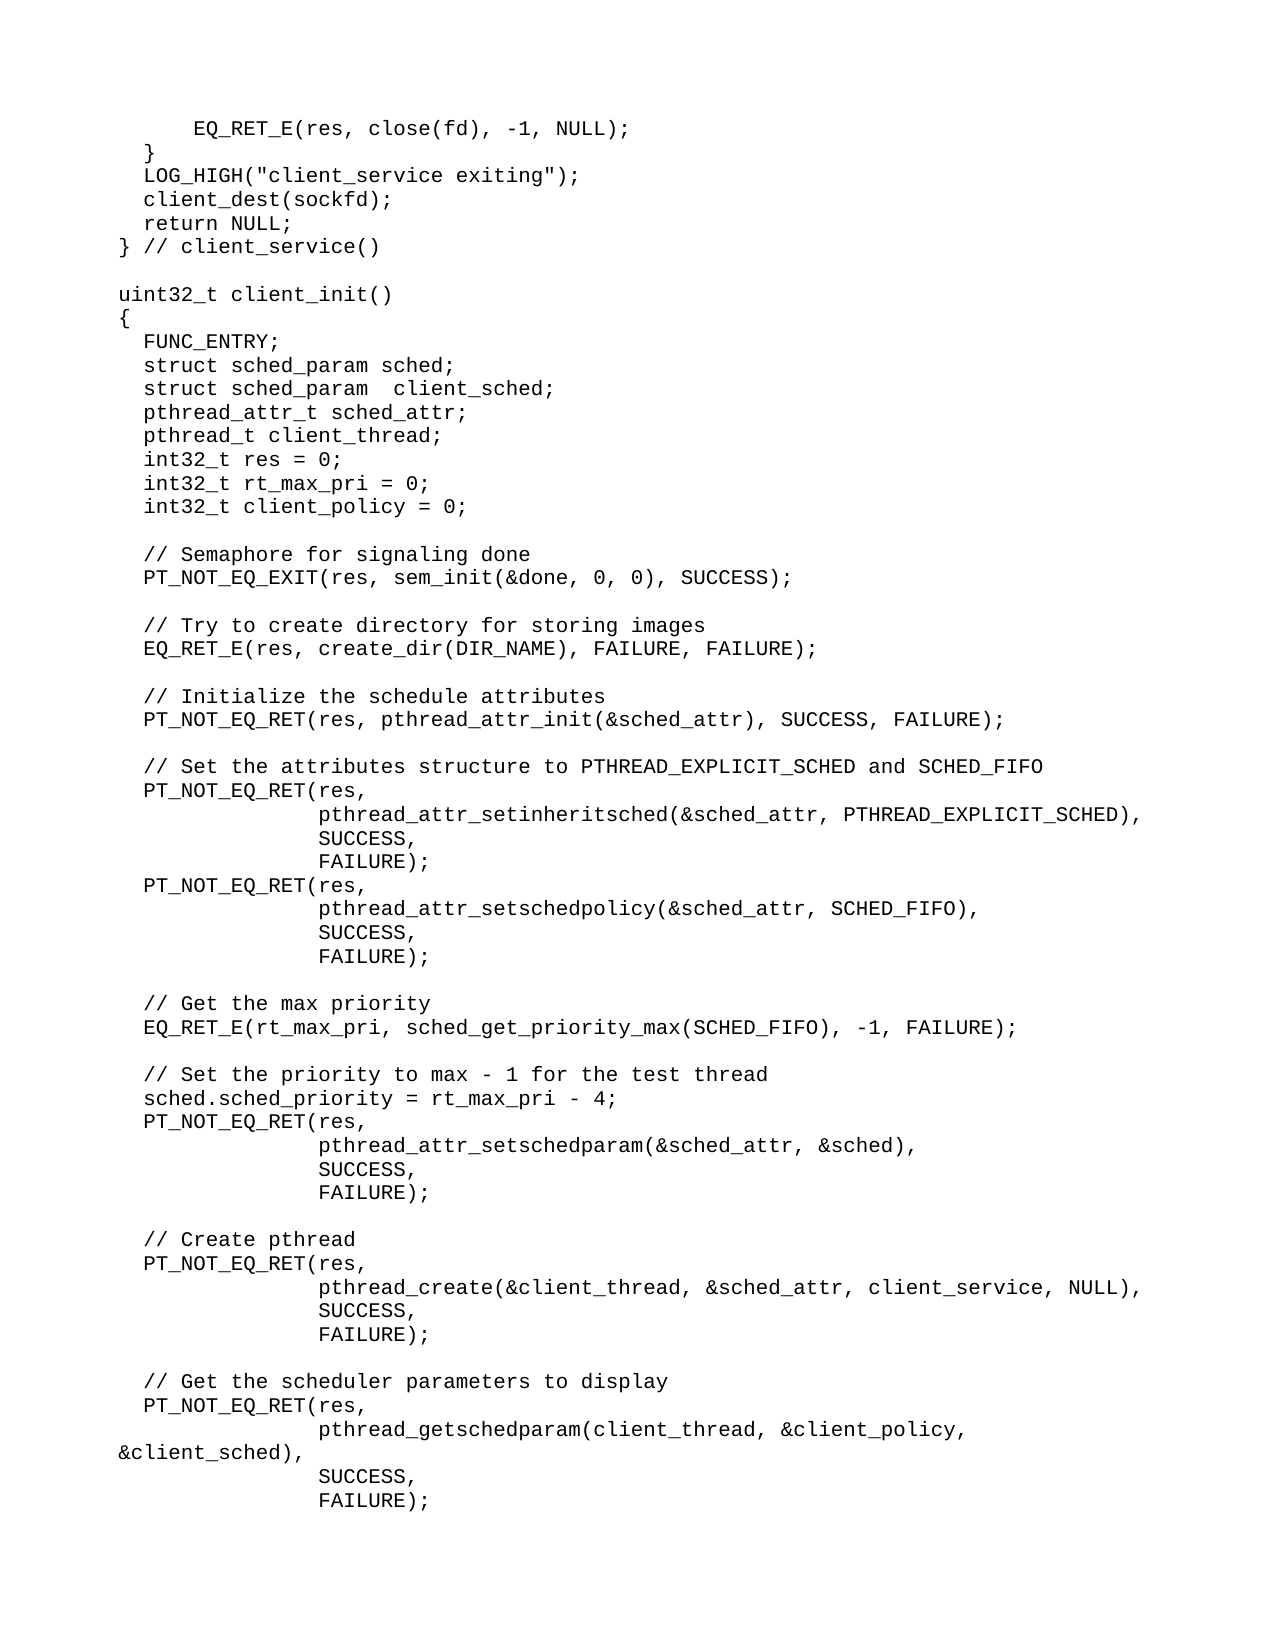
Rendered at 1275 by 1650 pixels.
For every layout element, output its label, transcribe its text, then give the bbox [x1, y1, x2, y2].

text struct sched_param client_sched; [118, 378, 1157, 402]
text pthread_create(&client_thread, &sched_attr, client_service, NULL), [118, 1277, 1157, 1300]
text int32_t res = 0; [118, 449, 1157, 473]
text client_dest(sockfd); [118, 189, 1157, 213]
text // Get the scheduler parameters to display [118, 1371, 1157, 1395]
text pthread_attr_t sched_attr; [118, 402, 1157, 426]
text FAILURE); [118, 1489, 1157, 1513]
text EQ_RET_E(res, create_dir(DIR_NAME), FAILURE, FAILURE); [118, 638, 1157, 662]
text SUCCESS, [118, 1466, 1157, 1489]
text FAILURE); [118, 851, 1157, 875]
text struct sched_param sched; [118, 354, 1157, 378]
text SUCCESS, [118, 922, 1157, 946]
text PT_NOT_EQ_RET(res, [118, 875, 1157, 898]
text // Try to create directory for storing images [118, 615, 1157, 638]
text PT_NOT_EQ_RET(res, pthread_attr_init(&sched_attr), SUCCESS, FAILURE); [118, 709, 1157, 733]
text SUCCESS, [118, 1300, 1157, 1324]
text FAILURE); [118, 946, 1157, 969]
text FUNC_ENTRY; [118, 331, 1157, 354]
text PT_NOT_EQ_RET(res, [118, 1253, 1157, 1277]
text SUCCESS, [118, 827, 1157, 851]
text LOG_HIGH("client_service exiting"); [118, 165, 1157, 189]
text // Initialize the schedule attributes [118, 686, 1157, 709]
text uint32_t client_init() [118, 284, 1157, 307]
text int32_t rt_max_pri = 0; [118, 473, 1157, 496]
text // Semaphore for signaling done [118, 544, 1157, 567]
text } [118, 142, 1157, 165]
text PT_NOT_EQ_RET(res, [118, 1395, 1157, 1419]
text pthread_getschedparam(client_thread, &client_policy, &client_sched), [118, 1419, 1157, 1466]
text // Create pthread [118, 1229, 1157, 1253]
text PT_NOT_EQ_RET(res, [118, 780, 1157, 804]
text FAILURE); [118, 1324, 1157, 1348]
text } // client_service() [118, 236, 1157, 260]
text int32_t client_policy = 0; [118, 496, 1157, 520]
text pthread_attr_setinheritsched(&sched_attr, PTHREAD_EXPLICIT_SCHED), [118, 804, 1157, 827]
text PT_NOT_EQ_EXIT(res, sem_init(&done, 0, 0), SUCCESS); [118, 567, 1157, 591]
text // Set the priority to max - 1 for the test thread [118, 1064, 1157, 1088]
text PT_NOT_EQ_RET(res, [118, 1111, 1157, 1135]
text pthread_t client_thread; [118, 426, 1157, 449]
text pthread_attr_setschedpolicy(&sched_attr, SCHED_FIFO), [118, 898, 1157, 922]
text FAILURE); [118, 1182, 1157, 1206]
text // Get the max priority [118, 993, 1157, 1017]
text SUCCESS, [118, 1158, 1157, 1182]
text EQ_RET_E(rt_max_pri, sched_get_priority_max(SCHED_FIFO), -1, FAILURE); [118, 1017, 1157, 1040]
text sched.sched_priority = rt_max_pri - 4; [118, 1088, 1157, 1111]
text pthread_attr_setschedparam(&sched_attr, &sched), [118, 1135, 1157, 1158]
text { [118, 307, 1157, 331]
text EQ_RET_E(res, close(fd), -1, NULL); [118, 118, 1157, 142]
text // Set the attributes structure to PTHREAD_EXPLICIT_SCHED and SCHED_FIFO [118, 757, 1157, 780]
text return NULL; [118, 213, 1157, 236]
